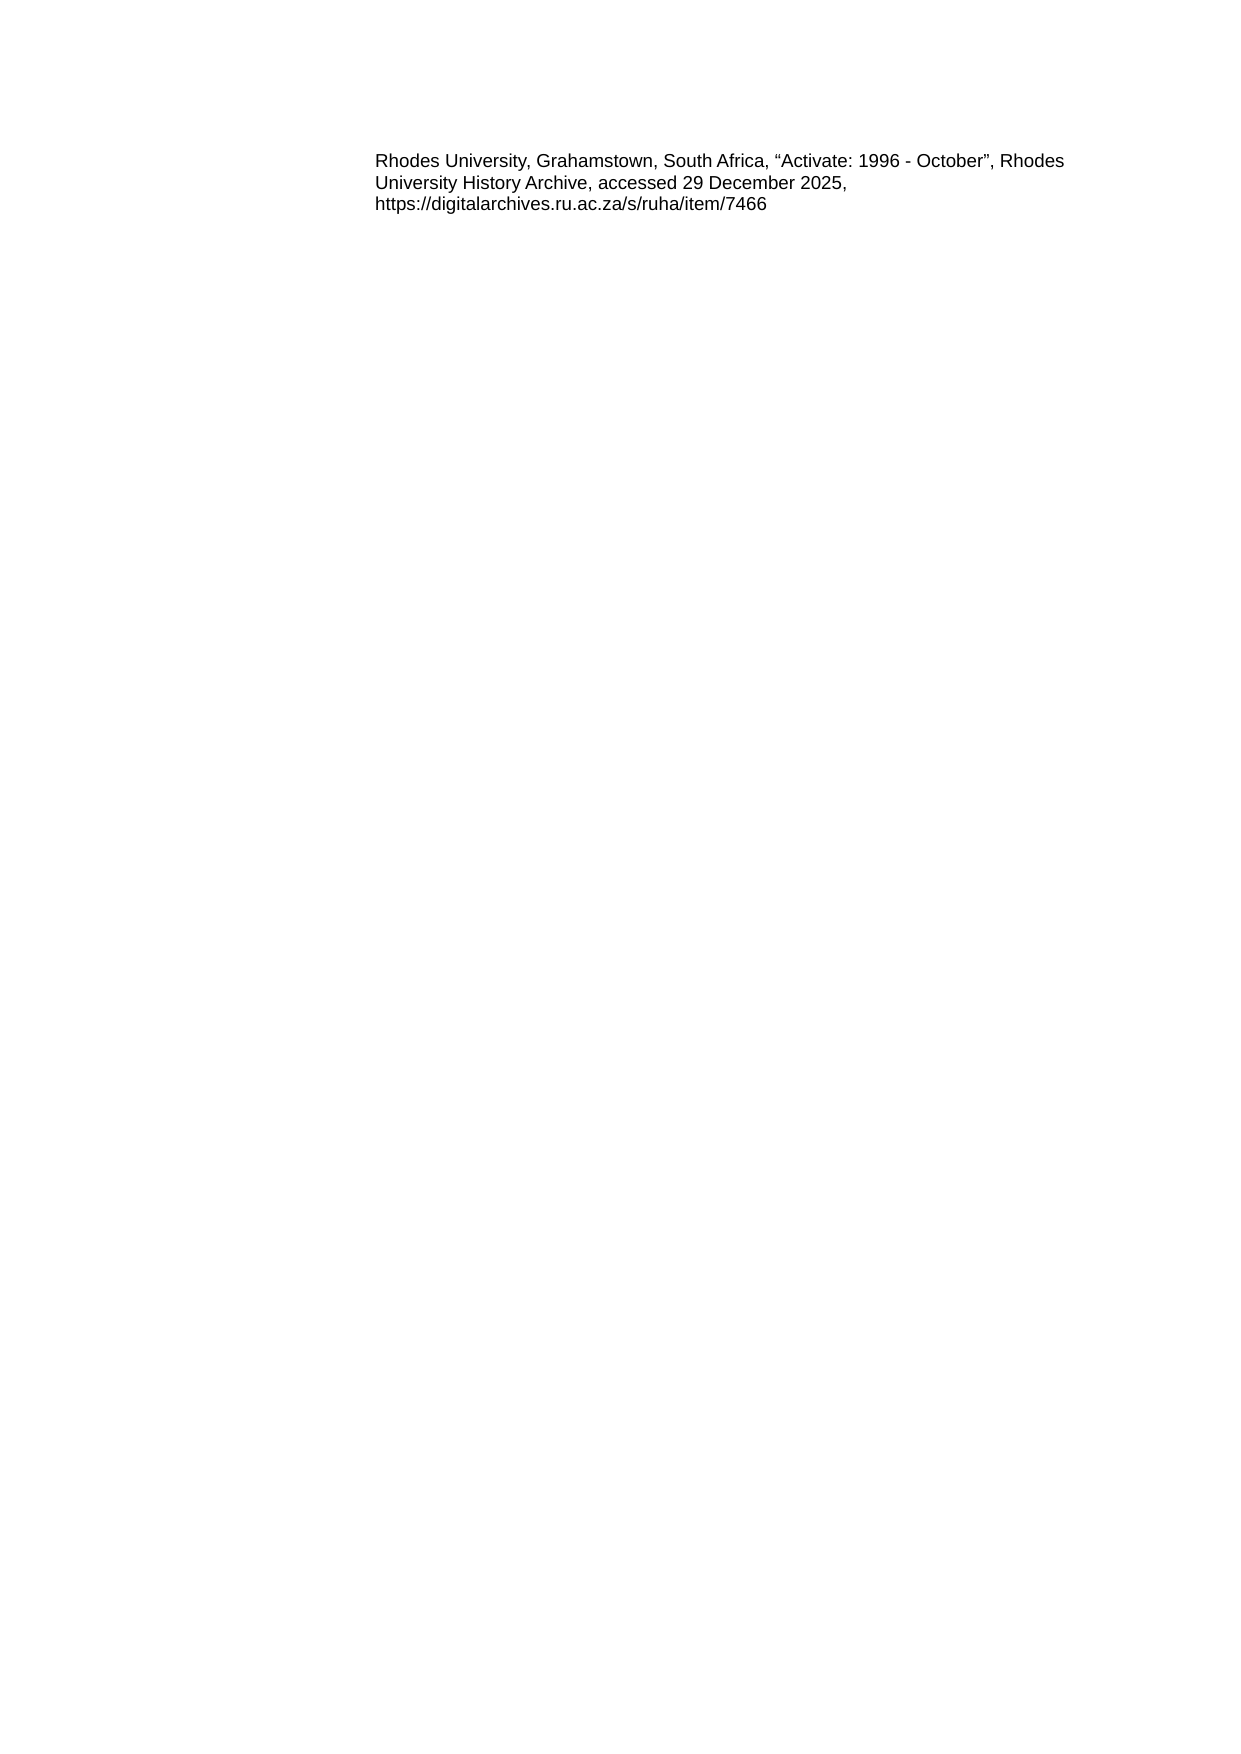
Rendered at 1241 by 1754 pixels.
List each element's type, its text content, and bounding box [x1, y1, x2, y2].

text Rhodes University, Grahamstown, South Africa, “Activate: 1996 - October”, Rhodes University History Archive, accessed 29 December 2025, https://digitalarchives.ru.ac.za/s/ruha/item/7466 [375, 150, 1090, 215]
